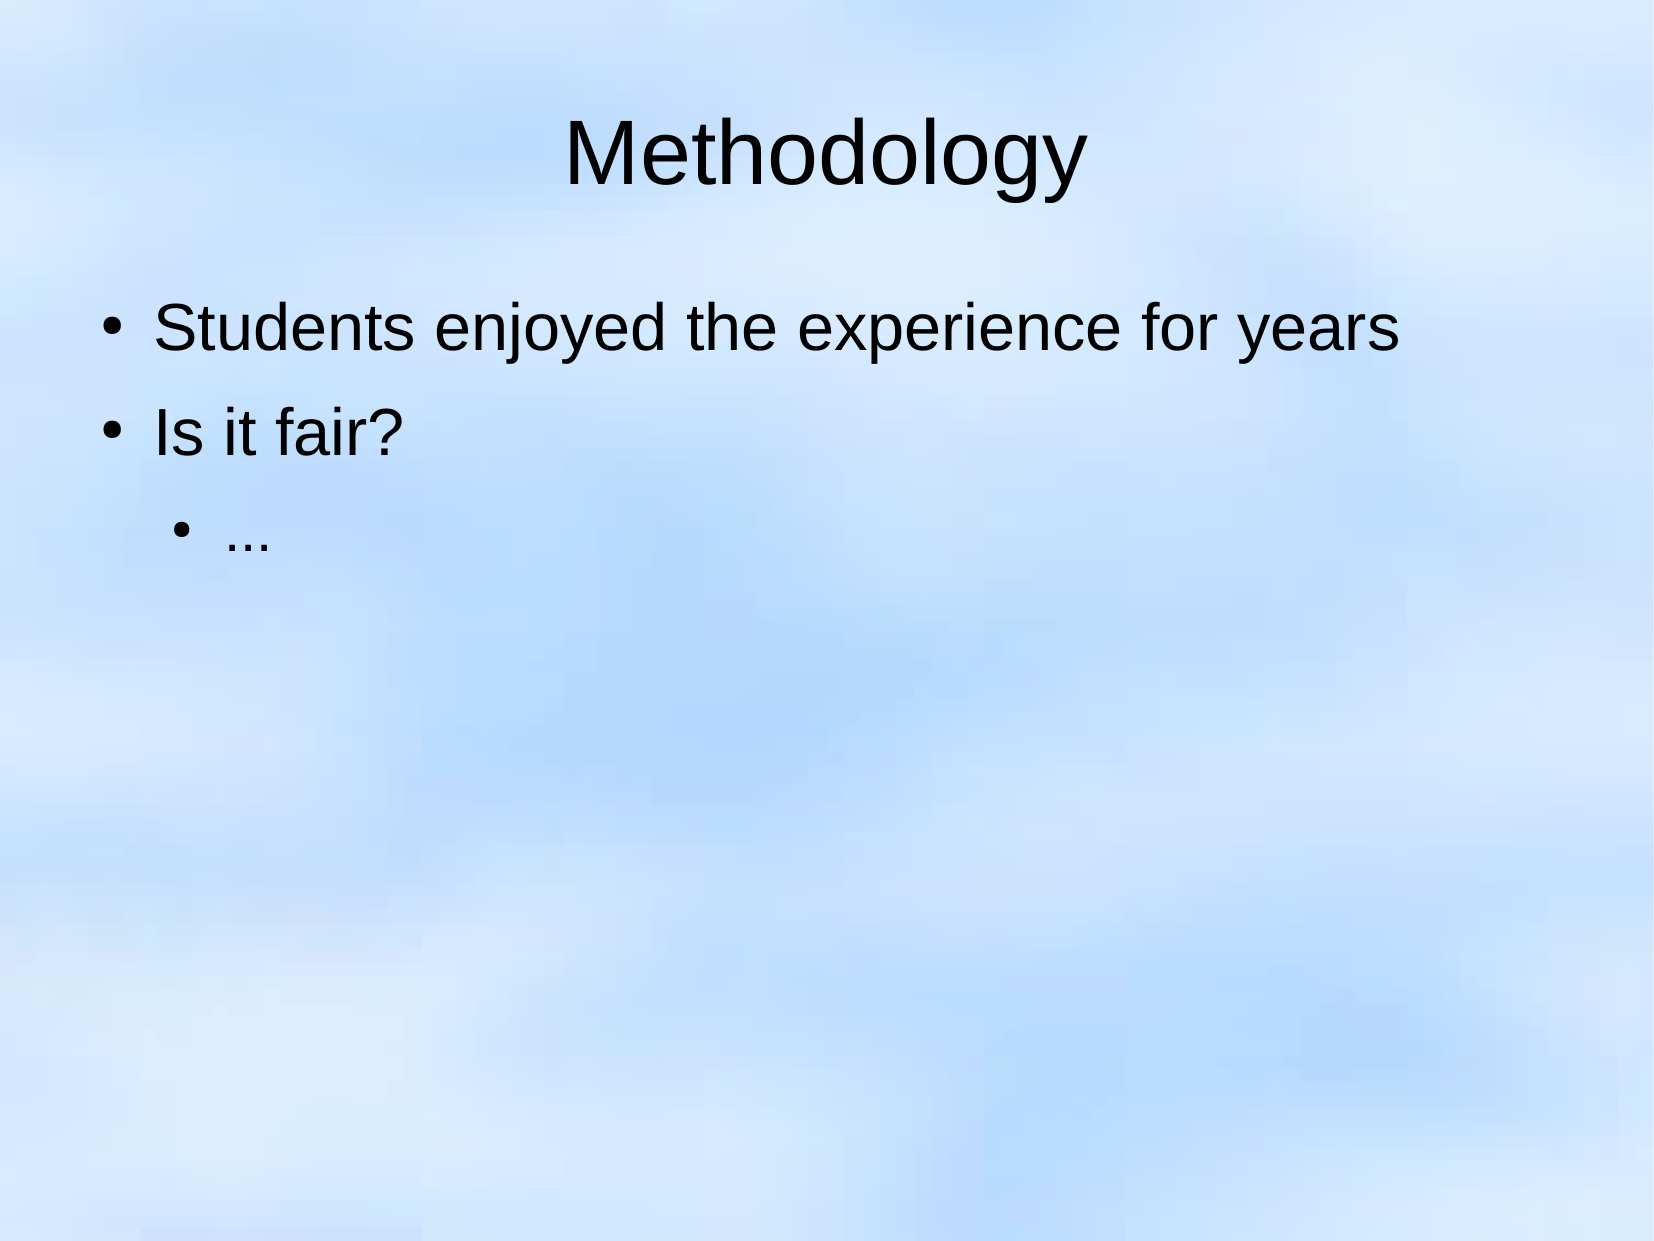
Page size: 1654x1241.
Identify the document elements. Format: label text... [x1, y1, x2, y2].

picture [0, 0, 1654, 1241]
title Methodology [82, 56, 1571, 250]
list Students enjoyed the experience for years Is it fair? ... [82, 290, 1571, 1109]
